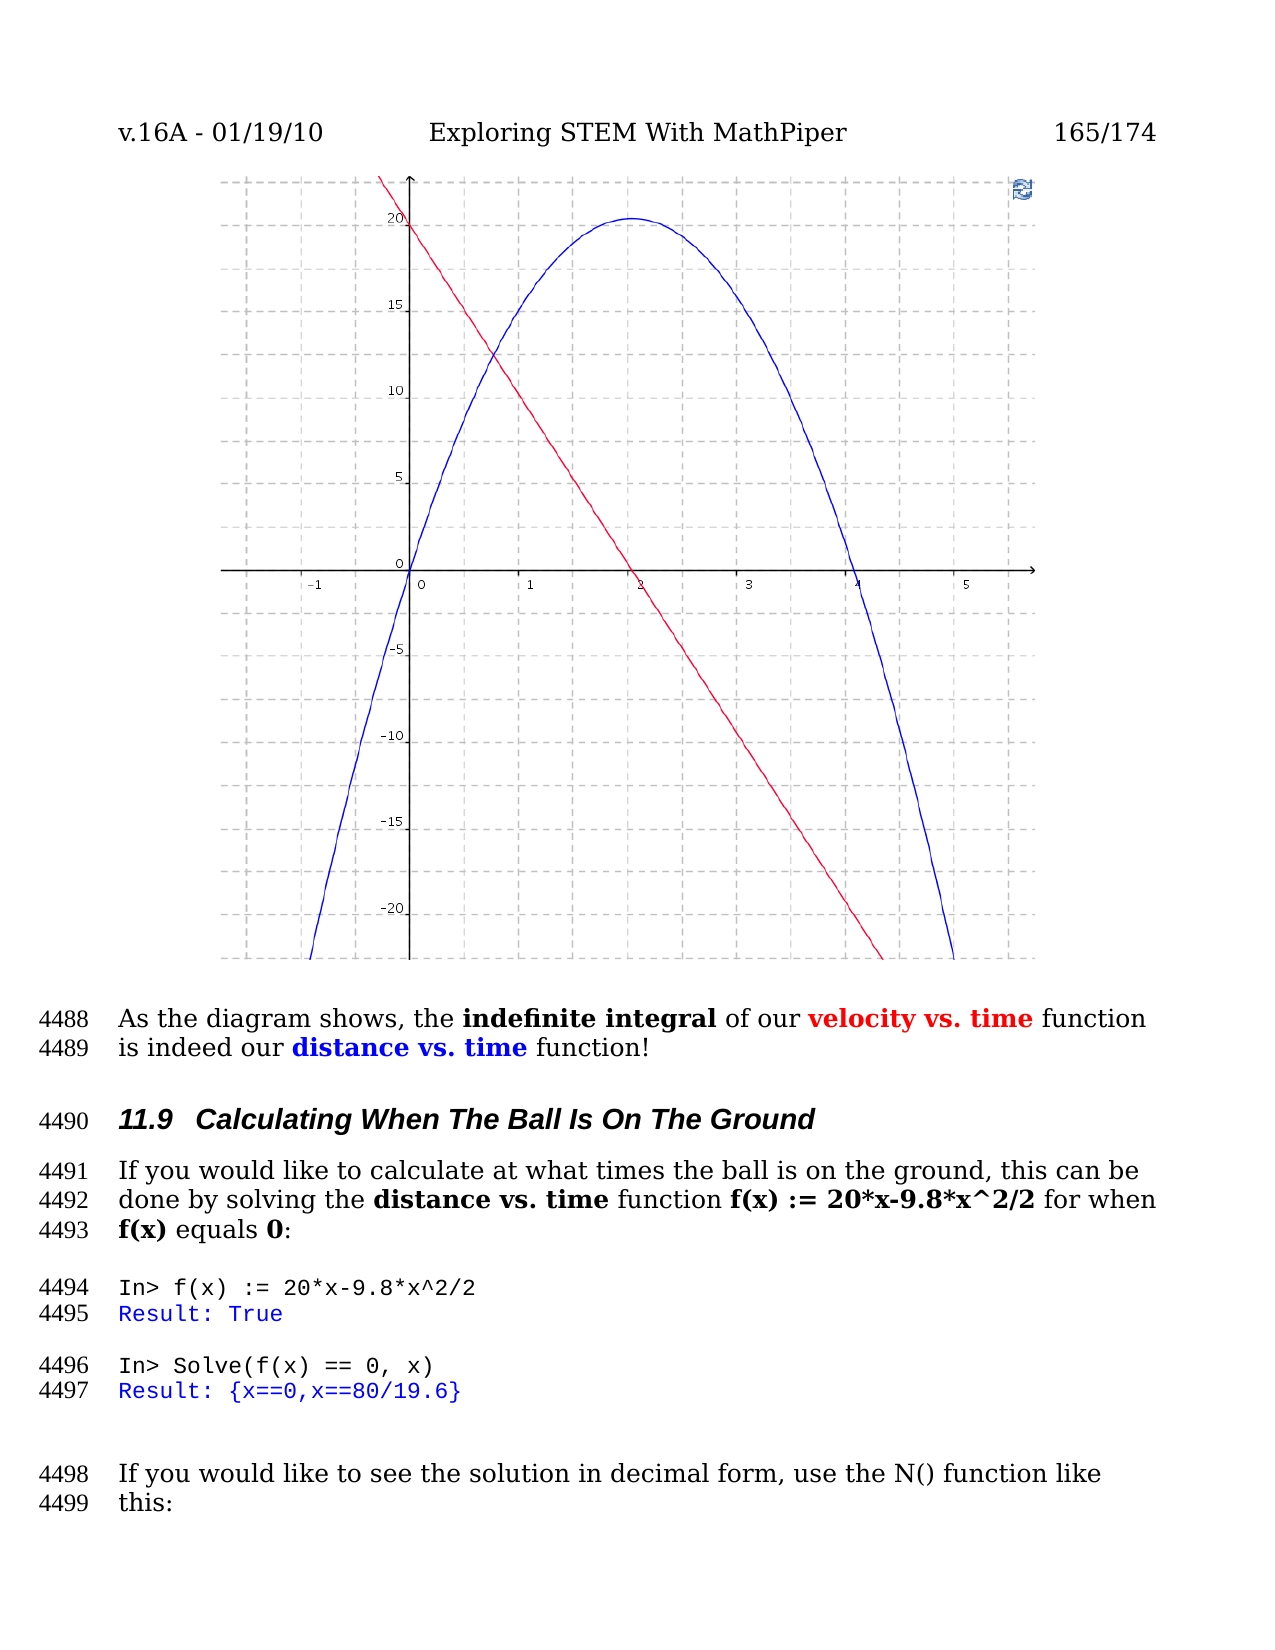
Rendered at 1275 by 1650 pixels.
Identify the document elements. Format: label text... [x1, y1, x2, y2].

text As the diagram shows, the indefinite integral of our velocity vs. time function is indeed our distance vs. time function! [118, 1004, 1157, 1063]
text In> f(x) := 20*x-9.8*x^2/2 [118, 1276, 1157, 1302]
text If you would like to calculate at what times the ball is on the ground, this can be done by solving the distance vs. time function f(x) := 20*x-9.8*x^2/2 for when f(x) equals 0: [118, 1156, 1157, 1244]
text In> Solve(f(x) == 0, x) [118, 1354, 1157, 1380]
text If you would like to see the solution in decimal form, use the N() function like this: [118, 1459, 1157, 1517]
text Result: True [118, 1302, 1157, 1328]
picture [220, 176, 1035, 960]
subtitle Calculating When The Ball Is On The Ground [118, 1102, 1157, 1135]
text Result: {x==0,x==80/19.6} [118, 1380, 1157, 1406]
